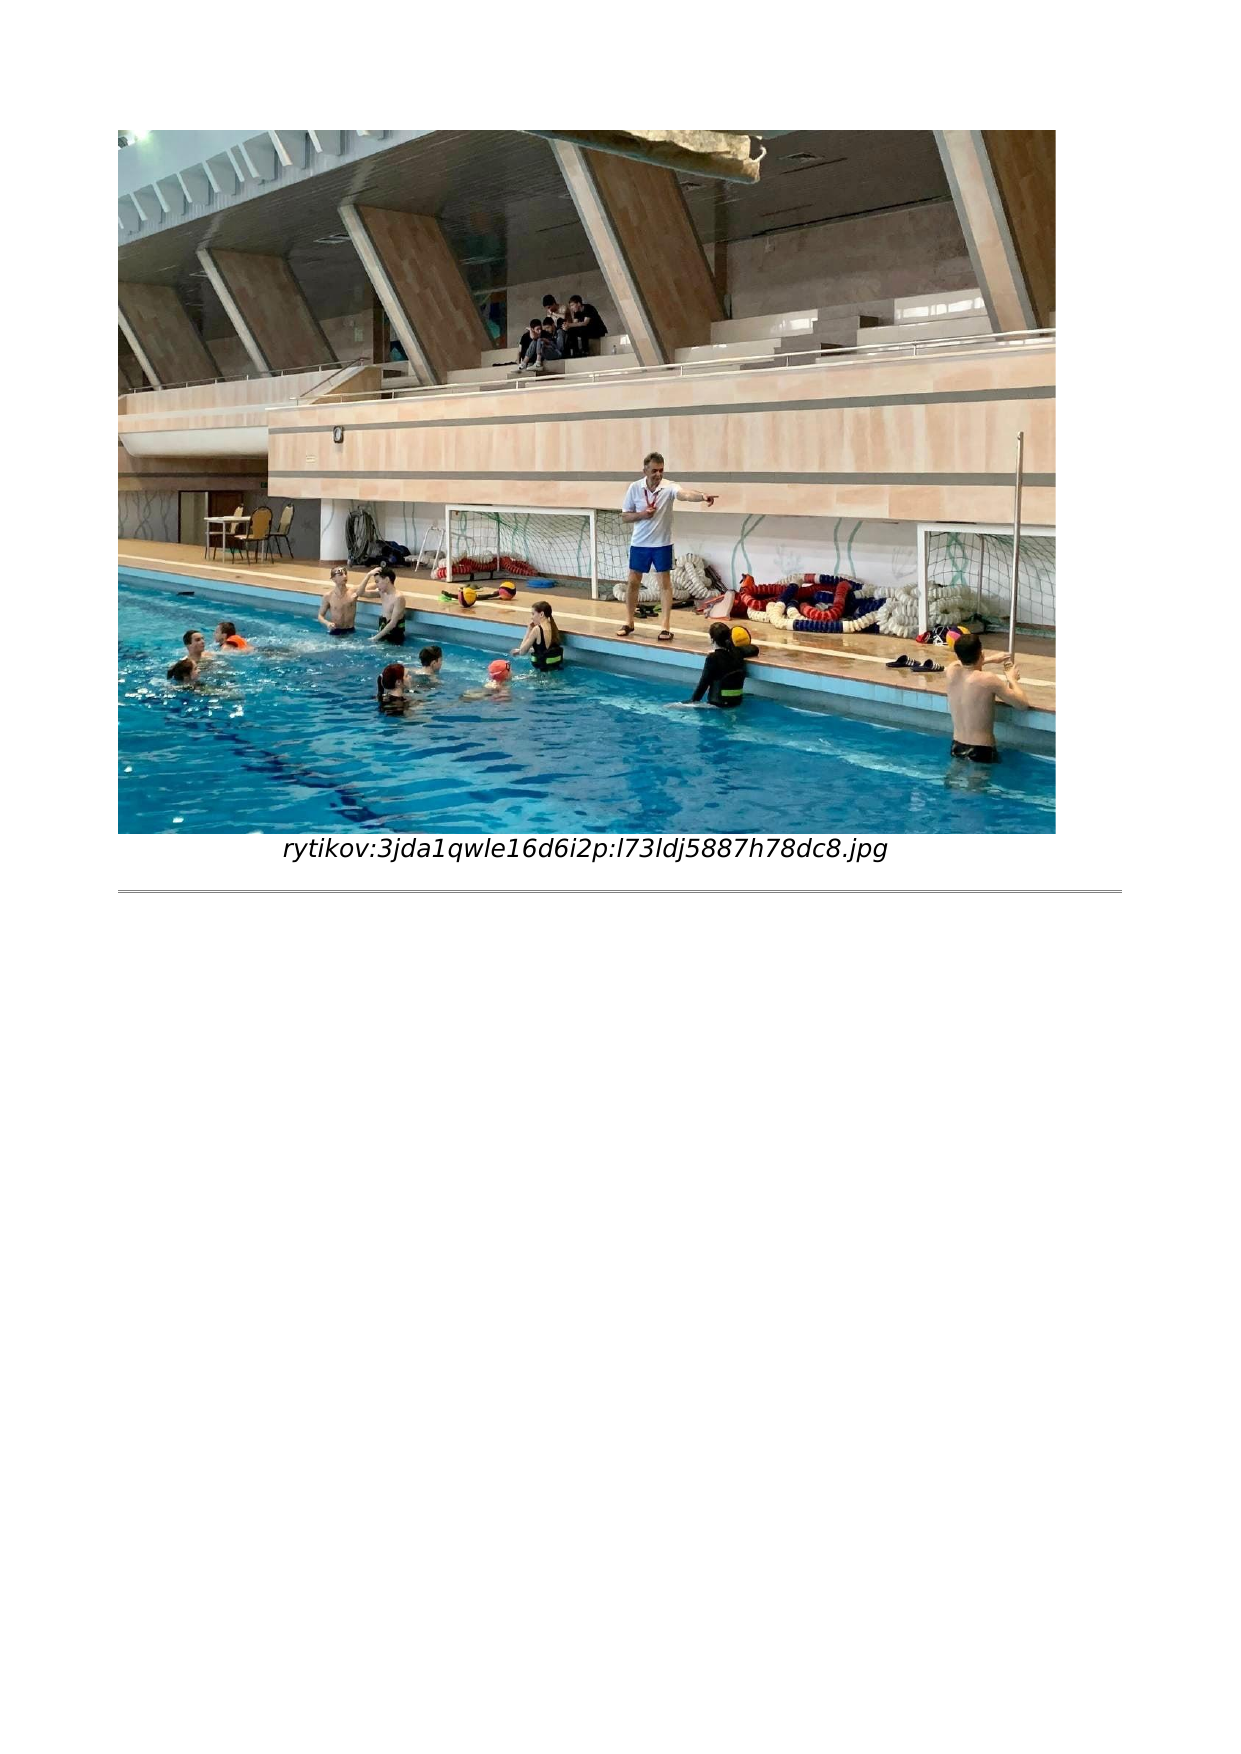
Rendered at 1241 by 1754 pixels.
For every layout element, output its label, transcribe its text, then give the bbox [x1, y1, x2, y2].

picture [204, 790, 220, 794]
picture [168, 810, 203, 826]
picture [242, 720, 264, 728]
picture [181, 696, 199, 716]
picture [178, 728, 241, 742]
picture [118, 730, 150, 737]
picture [249, 830, 263, 834]
picture [184, 758, 211, 765]
picture [156, 827, 182, 834]
picture [242, 809, 257, 813]
picture [271, 739, 305, 748]
picture [178, 799, 201, 804]
picture [154, 727, 173, 735]
picture [256, 823, 312, 829]
picture [118, 741, 185, 778]
picture [233, 742, 257, 755]
picture [118, 130, 1056, 834]
text rytikov:3jda1qwle16d6i2p:l73ldj5887h78dc8.jpg [118, 834, 1056, 863]
